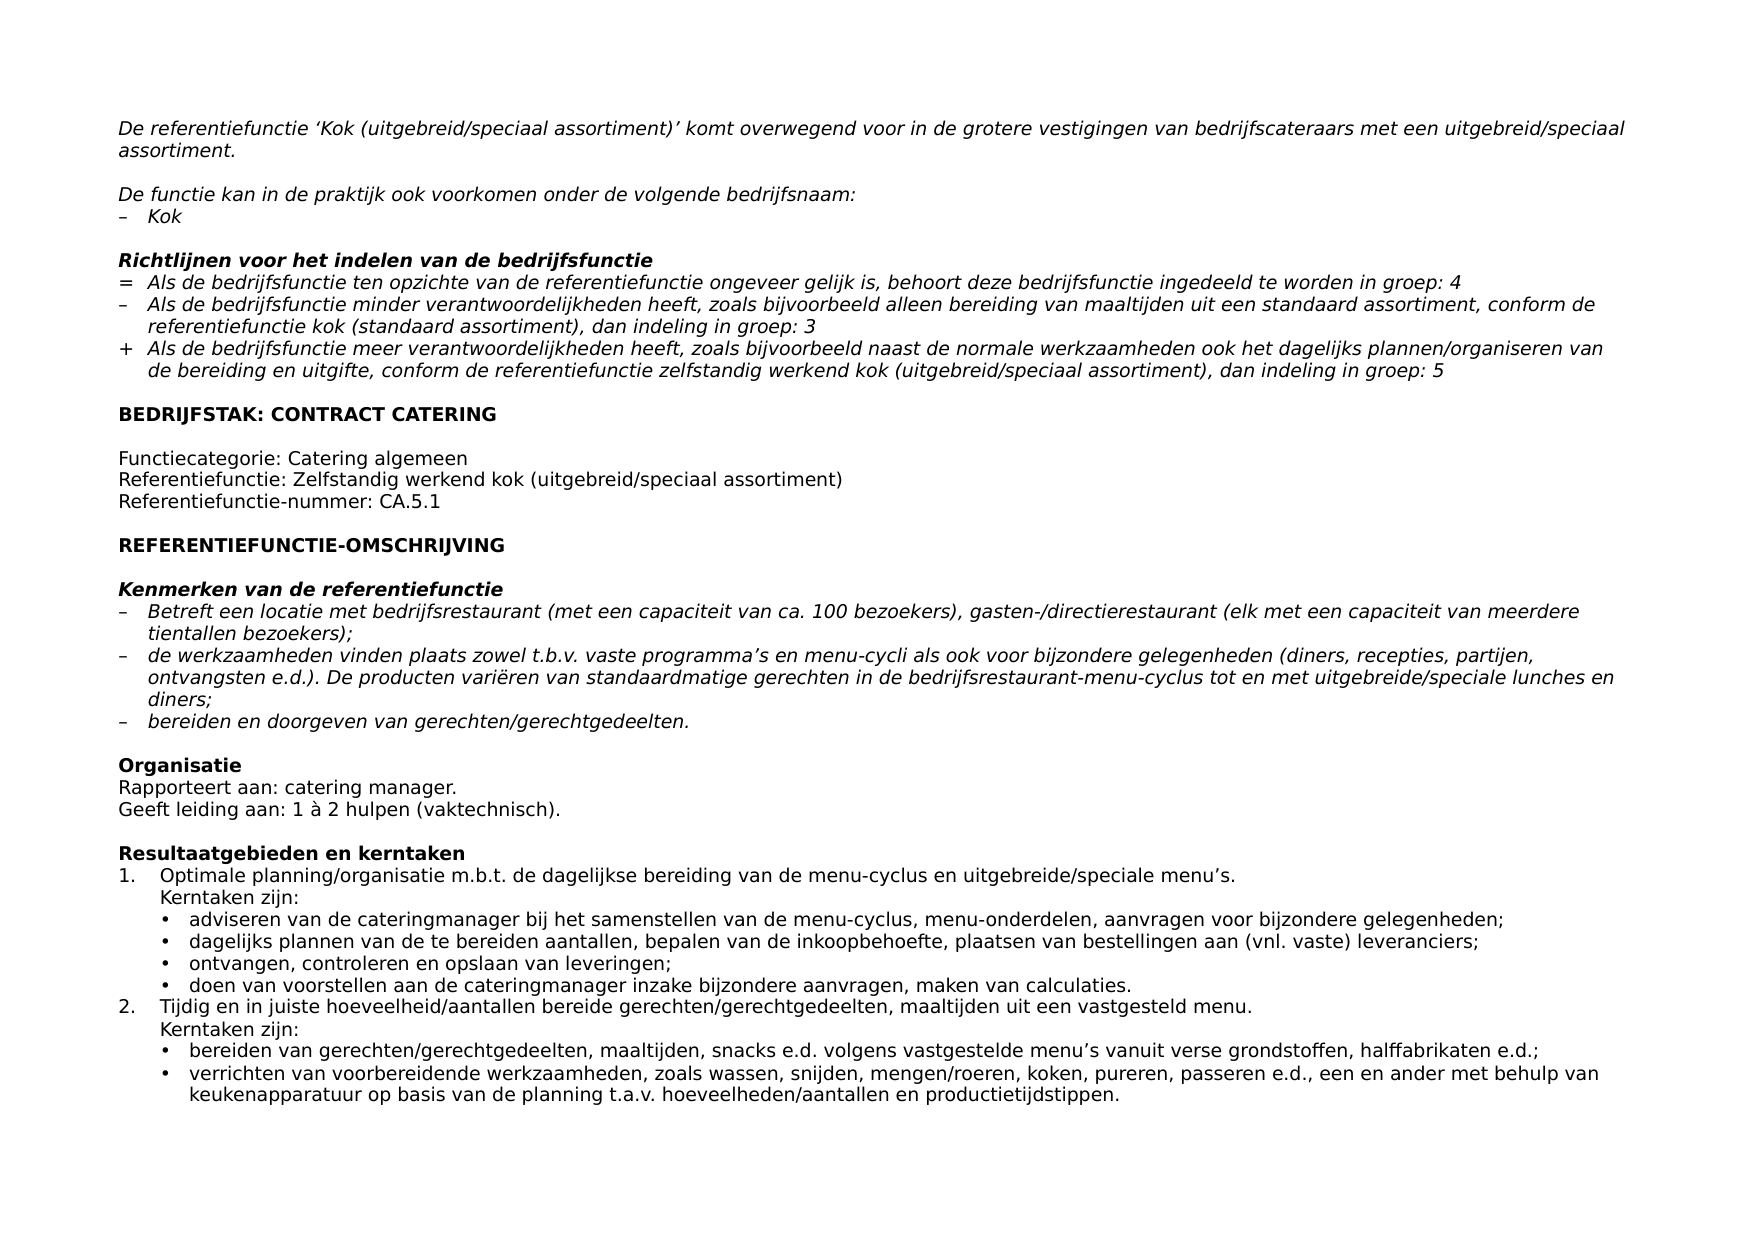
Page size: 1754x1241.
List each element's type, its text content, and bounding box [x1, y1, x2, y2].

text Kerntaken zijn: [159, 887, 1636, 908]
subtitle REFERENTIEFUNCTIE-OMSCHRIJVING [118, 535, 1636, 557]
text – Als de bedrijfsfunctie minder verantwoordelijkheden heeft, zoals bijvoorbeeld alleen bereiding van maaltijden uit een standaard assortiment, conform de referentiefunctie kok (standaard assortiment), dan indeling in groep: 3 [118, 294, 1636, 338]
text • adviseren van de cateringmanager bij het samenstellen van de menu-cyclus, menu-onderdelen, aanvragen voor bijzondere gelegenheden; [159, 908, 1636, 931]
text – Kok [118, 206, 1636, 228]
text 1. Optimale planning/organisatie m.b.t. de dagelijkse bereiding van de menu-cyclus en uitgebreide/speciale menu’s. [118, 864, 1636, 887]
text Kenmerken van de referentiefunctie [118, 579, 1636, 601]
text • doen van voorstellen aan de cateringmanager inzake bijzondere aanvragen, maken van calculaties. [159, 974, 1636, 996]
text = Als de bedrijfsfunctie ten opzichte van de referentiefunctie ongeveer gelijk is, behoort deze bedrijfsfunctie ingedeeld te worden in groep: 4 [118, 272, 1636, 294]
text Richtlijnen voor het indelen van de bedrijfsfunctie [118, 250, 1636, 272]
text Resultaatgebieden en kerntaken [118, 843, 1636, 864]
text Referentiefunctie-nummer: CA.5.1 [118, 491, 1636, 513]
text – Betreft een locatie met bedrijfsrestaurant (met een capaciteit van ca. 100 bezoekers), gasten-/directierestaurant (elk met een capaciteit van meerdere tientallen bezoekers); [118, 601, 1636, 645]
text Functiecategorie: Catering algemeen [118, 447, 1636, 469]
text De functie kan in de praktijk ook voorkomen onder de volgende bedrijfsnaam: [118, 184, 1636, 206]
text De referentiefunctie ‘Kok (uitgebreid/speciaal assortiment)’ komt overwegend voor in de grotere vestigingen van bedrijfscateraars met een uitgebreid/speciaal assortiment. [118, 118, 1636, 162]
text • verrichten van voorbereidende werkzaamheden, zoals wassen, snijden, mengen/roeren, koken, pureren, passeren e.d., een en ander met behulp van keukenapparatuur op basis van de planning t.a.v. hoeveelheden/aantallen en productietijdstippen. [159, 1062, 1636, 1106]
text 2. Tijdig en in juiste hoeveelheid/aantallen bereide gerechten/gerechtgedeelten, maaltijden uit een vastgesteld menu. [118, 996, 1636, 1018]
text Rapporteert aan: catering manager. [118, 777, 1636, 799]
text Organisatie [118, 755, 1636, 777]
text Geeft leiding aan: 1 à 2 hulpen (vaktechnisch). [118, 799, 1636, 821]
text • ontvangen, controleren en opslaan van leveringen; [159, 952, 1636, 974]
text + Als de bedrijfsfunctie meer verantwoordelijkheden heeft, zoals bijvoorbeeld naast de normale werkzaamheden ook het dagelijks plannen/organiseren van de bereiding en uitgifte, conform de referentiefunctie zelfstandig werkend kok (uitgebreid/speciaal assortiment), dan indeling in groep: 5 [118, 338, 1636, 382]
text • dagelijks plannen van de te bereiden aantallen, bepalen van de inkoopbehoefte, plaatsen van bestellingen aan (vnl. vaste) leveranciers; [159, 931, 1636, 952]
text • bereiden van gerechten/gerechtgedeelten, maaltijden, snacks e.d. volgens vastgestelde menu’s vanuit verse grondstoffen, halffabrikaten e.d.; [159, 1040, 1636, 1062]
subtitle BEDRIJFSTAK: CONTRACT CATERING [118, 403, 1636, 426]
text – de werkzaamheden vinden plaats zowel t.b.v. vaste programma’s en menu-cycli als ook voor bijzondere gelegenheden (diners, recepties, partijen, ontvangsten e.d.). De producten variëren van standaardmatige gerechten in de bedrijfsrestaurant-menu-cyclus tot en met uitgebreide/speciale lunches en diners; [118, 645, 1636, 711]
text Kerntaken zijn: [159, 1018, 1636, 1040]
text – bereiden en doorgeven van gerechten/gerechtgedeelten. [118, 711, 1636, 733]
text Referentiefunctie: Zelfstandig werkend kok (uitgebreid/speciaal assortiment) [118, 469, 1636, 491]
